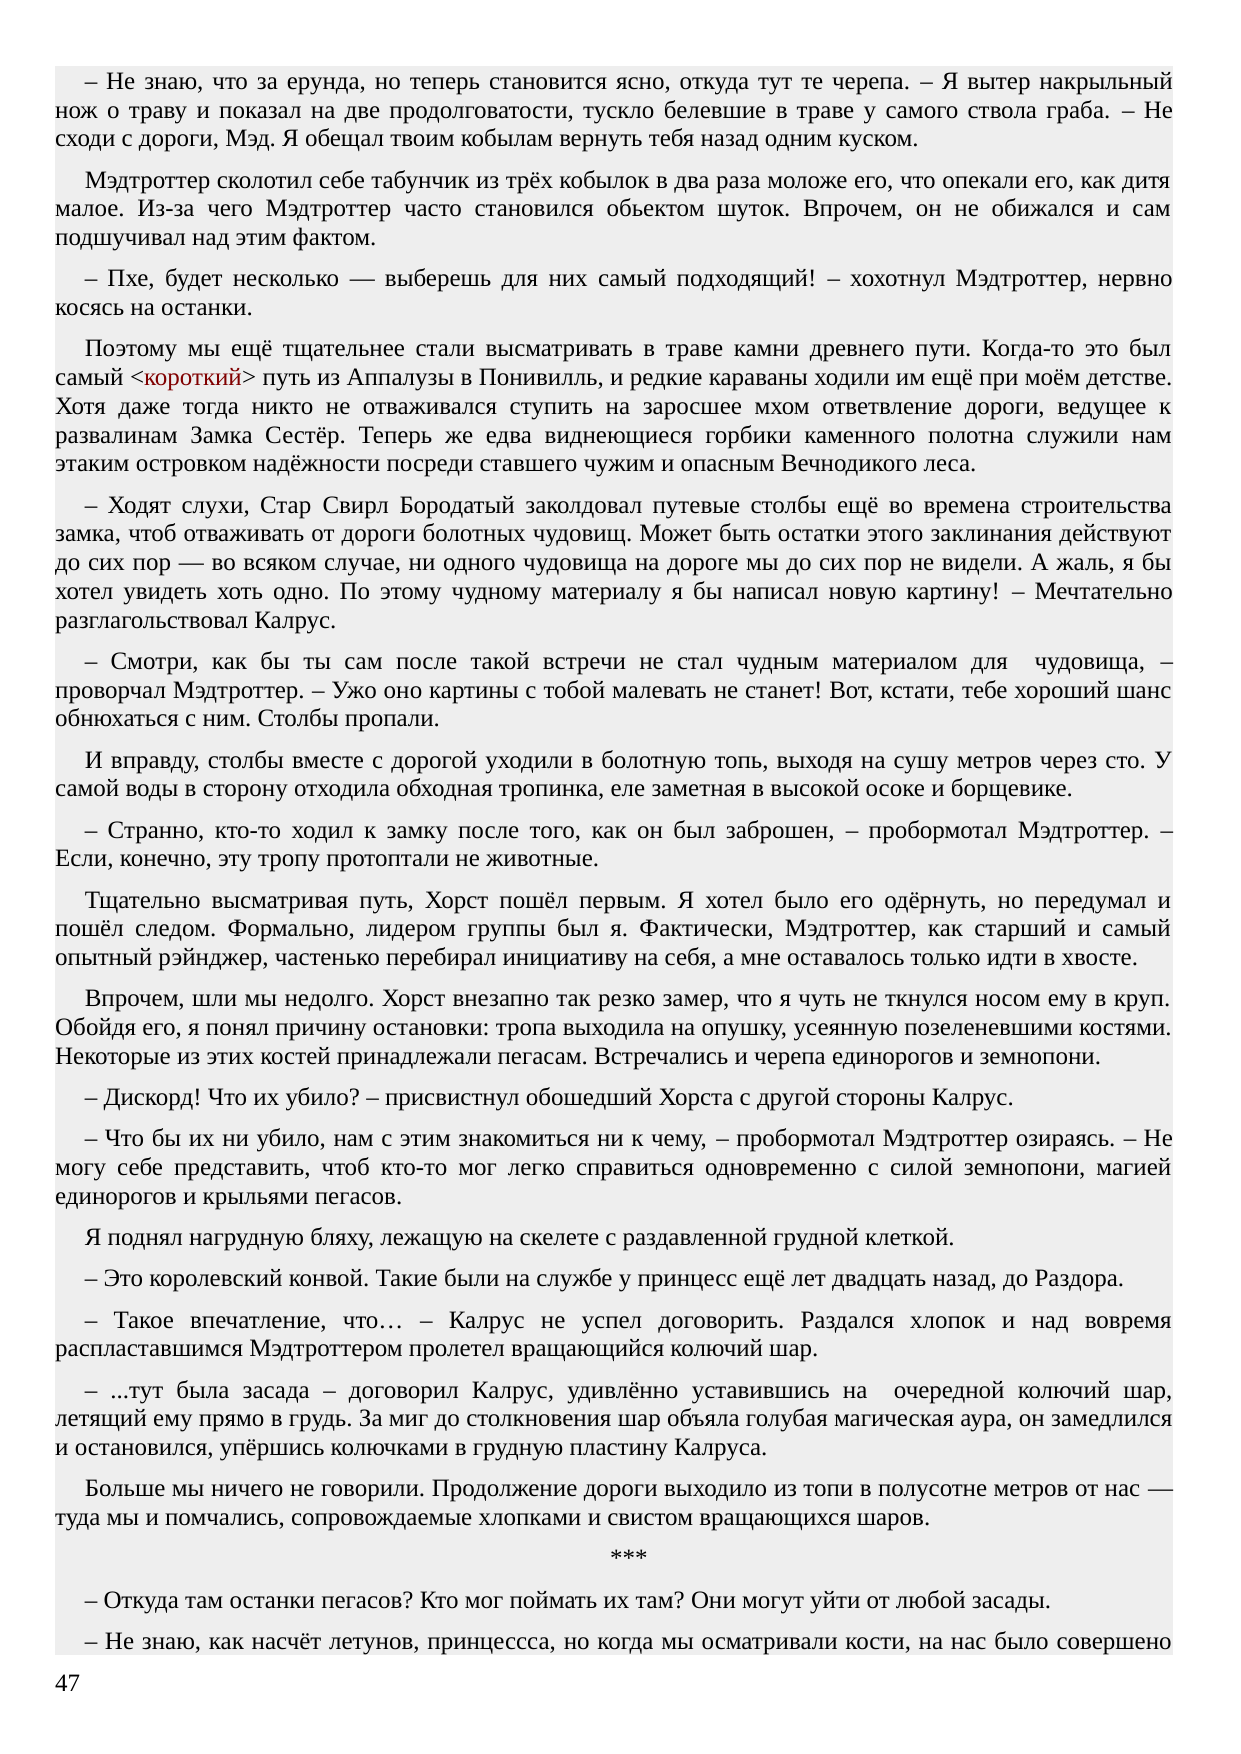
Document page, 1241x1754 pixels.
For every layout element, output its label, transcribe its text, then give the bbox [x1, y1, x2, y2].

text – Дискорд! Что их убило? – присвистнул обошедший Хорста с другой стороны Калрус. [55, 1082, 1173, 1111]
text Поэтому мы ещё тщательнее стали высматривать в траве камни древнего пути. Когда-то это был самый <короткий> путь из Аппалузы в Понивилль, и редкие караваны ходили им ещё при моём детстве. Хотя даже тогда никто не отваживался ступить на заросшее мхом ответвление дороги, ведущее к развалинам Замка Сестёр. Теперь же едва виднеющиеся горбики каменного полотна служили нам этаким островком надёжности посреди ставшего чужим и опасным Вечнодикого леса. [55, 333, 1173, 477]
text – Смотри, как бы ты сам после такой встречи не стал чудным материалом для чудовища, – проворчал Мэдтроттер. – Ужо оно картины с тобой малевать не станет! Вот, кстати, тебе хороший шанс обнюхаться с ним. Столбы пропали. [55, 646, 1173, 732]
text – Ходят слухи, Стар Cвирл Бородатый заколдовал путевые столбы ещё во времена строительства замка, чтоб отваживать от дороги болотных чудовищ. Может быть остатки этого заклинания действуют до сих пор — во всяком случае, ни одного чудовища на дороге мы до сих пор не видели. А жаль, я бы хотел увидеть хоть одно. По этому чудному материалу я бы написал новую картину! – Мечтательно разглагольствовал Калрус. [55, 490, 1173, 633]
text Я поднял нагрудную бляху, лежащую на скелете с раздавленной грудной клеткой. [55, 1222, 1173, 1251]
text – Что бы их ни убило, нам с этим знакомиться ни к чему, – пробормотал Мэдтроттер озираясь. – Не могу себе представить, чтоб кто-то мог легко справиться одновременно с силой земнопони, магией единорогов и крыльями пегасов. [55, 1123, 1173, 1210]
text Больше мы ничего не говорили. Продолжение дороги выходило из топи в полусотне метров от нас — туда мы и помчались, сопровождаемые хлопками и свистом вращающихся шаров. [55, 1473, 1173, 1531]
text Мэдтроттер сколотил себе табунчик из трёх кобылок в два раза моложе его, что опекали его, как дитя малое. Из-за чего Мэдтроттер часто становился обьектом шуток. Впрочем, он не обижался и сам подшучивал над этим фактом. [55, 165, 1173, 251]
text – Не знаю, как насчёт летунов, принцессса, но когда мы осматривали кости, на нас было совершено [55, 1626, 1173, 1655]
text – Такое впечатление, что… – Калрус не успел договорить. Раздался хлопок и над вовремя распластавшимся Мэдтроттером пролетел вращающийся колючий шар. [55, 1305, 1173, 1362]
text – Пхе, будет несколько — выберешь для них самый подходящий! – хохотнул Мэдтроттер, нервно косясь на останки. [55, 263, 1173, 321]
text Тщательно высматривая путь, Хорст пошёл первым. Я хотел было его одёрнуть, но передумал и пошёл следом. Формально, лидером группы был я. Фактически, Мэдтроттер, как старший и самый опытный рэйнджер, частенько перебирал инициативу на себя, а мне оставалось только идти в хвосте. [55, 885, 1173, 971]
text Впрочем, шли мы недолго. Хорст внезапно так резко замер, что я чуть не ткнулся носом ему в круп. Обойдя его, я понял причину остановки: тропа выходила на опушку, усеянную позеленевшими костями. Некоторые из этих костей принадлежали пегасам. Встречались и черепа единорогов и земнопони. [55, 983, 1173, 1070]
text – Это королевский конвой. Такие были на службе у принцесс ещё лет двадцать назад, до Раздора. [55, 1263, 1173, 1292]
text – Не знаю, что за ерунда, но теперь становится ясно, откуда тут те черепа. – Я вытер накрыльный нож о траву и показал на две продолговатости, тускло белевшие в траве у самого ствола граба. – Не сходи с дороги, Мэд. Я обещал твоим кобылам вернуть тебя назад одним куском. [55, 66, 1173, 152]
text И вправду, столбы вместе с дорогой уходили в болотную топь, выходя на сушу метров через сто. У самой воды в сторону отходила обходная тропинка, еле заметная в высокой осоке и борщевике. [55, 745, 1173, 802]
text – ...тут была засада – договорил Калрус, удивлённо уставившись на очередной колючий шар, летящий ему прямо в грудь. За миг до столкновения шар объяла голубая магическая аура, он замедлился и остановился, упёршись колючками в грудную пластину Калруса. [55, 1375, 1173, 1461]
text *** [55, 1543, 1173, 1572]
text – Откуда там останки пегасов? Кто мог поймать их там? Они могут уйти от любой засады. [55, 1585, 1173, 1613]
text – Странно, кто-то ходил к замку после того, как он был заброшен, – пробормотал Мэдтроттер. – Если, конечно, эту тропу протоптали не животные. [55, 815, 1173, 872]
